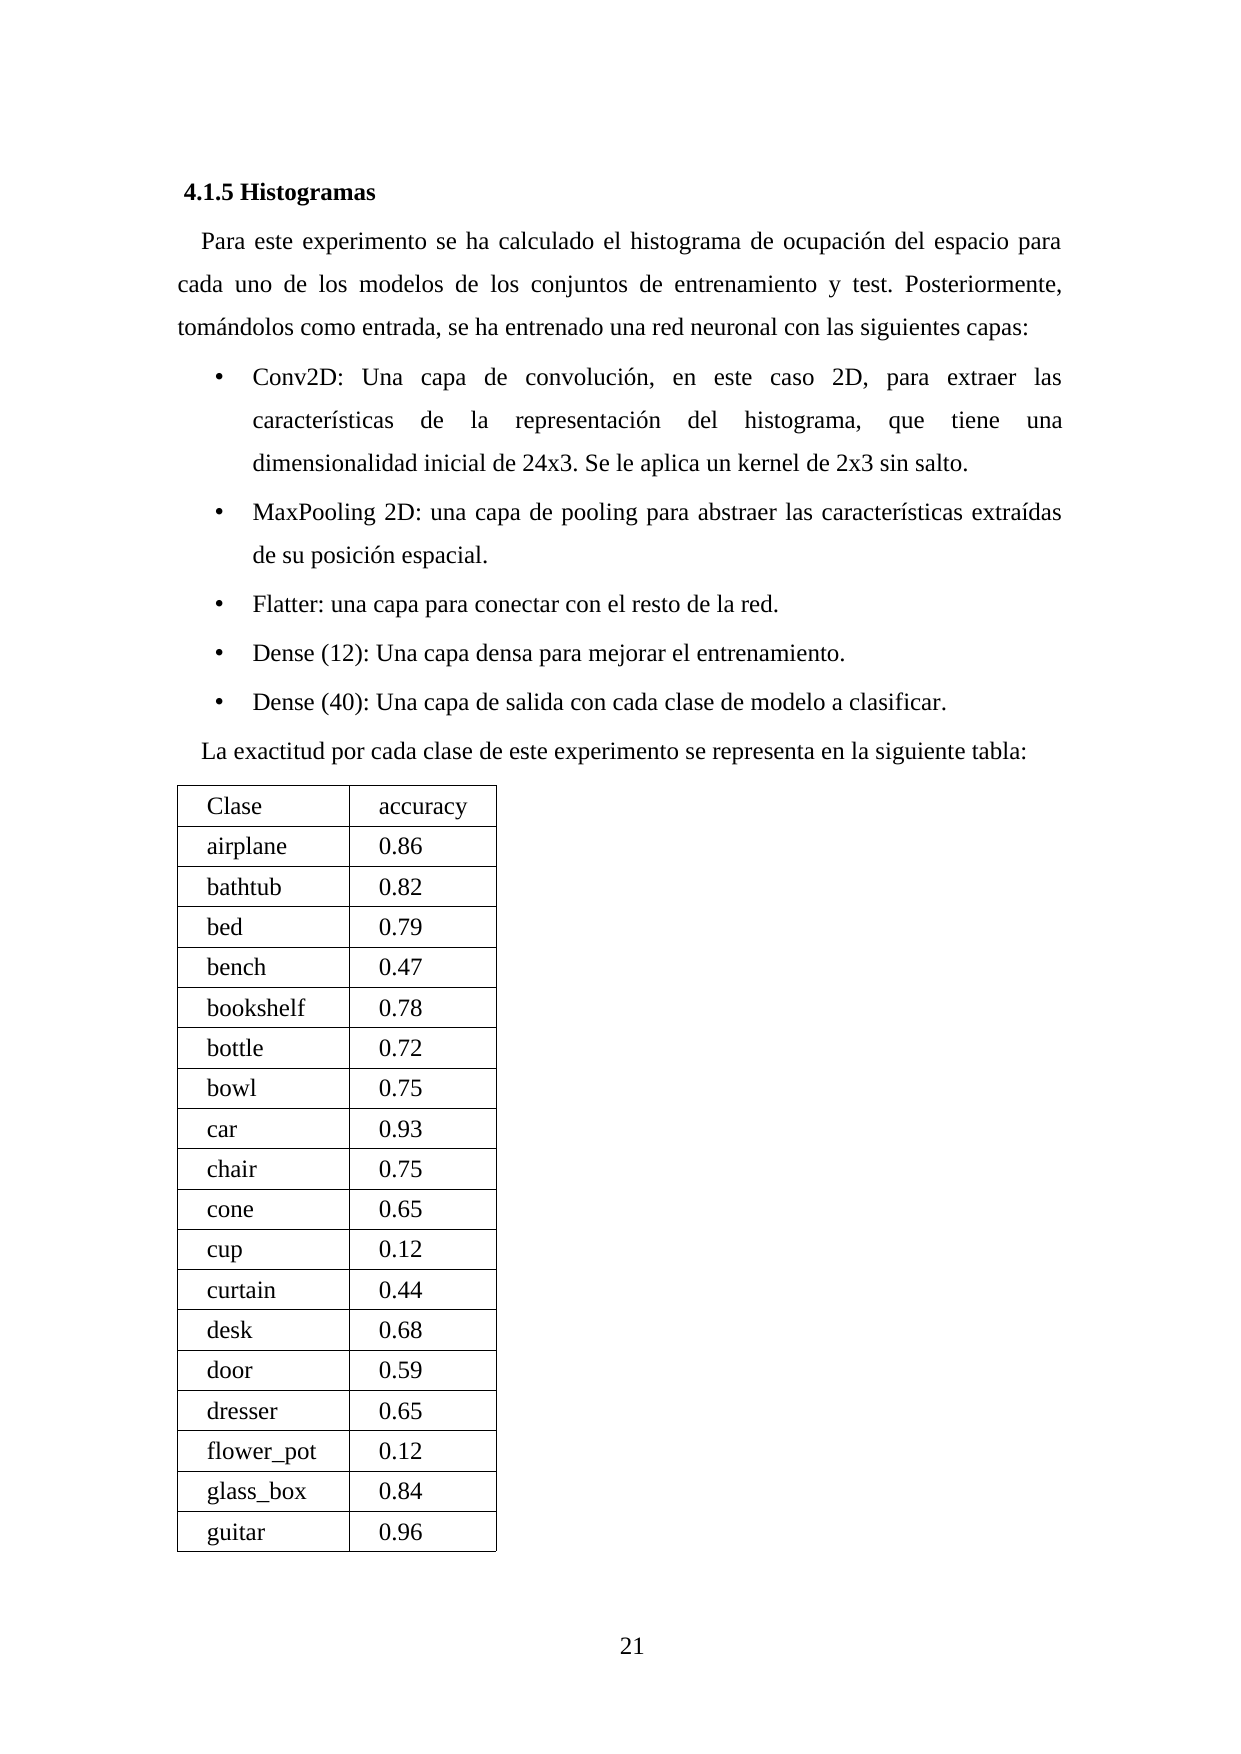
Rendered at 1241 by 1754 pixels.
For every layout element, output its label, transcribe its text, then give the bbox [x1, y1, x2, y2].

table_cell 0.65 [350, 1190, 496, 1229]
table_cell 0.12 [350, 1431, 496, 1471]
text Para este experimento se ha calculado el histograma de ocupación del espacio para cada uno de los modelos de los conjuntos de entrenamiento y test. Posteriormente, tomándolos como entrada, se ha entrenado una red neuronal con las siguientes capas: [177, 226, 1063, 341]
table_cell cone [178, 1190, 349, 1229]
table_cell glass_box [178, 1472, 349, 1511]
table_cell 0.86 [350, 827, 496, 866]
table_cell 0.44 [350, 1270, 496, 1309]
table_cell 0.79 [350, 907, 496, 947]
table_header accuracy [350, 786, 496, 826]
subtitle Histogramas [177, 177, 1063, 206]
table_cell 0.12 [350, 1230, 496, 1269]
table_cell bench [178, 948, 349, 987]
table_cell bookshelf [178, 988, 349, 1027]
table_cell bed [178, 907, 349, 947]
table_cell door [178, 1351, 349, 1390]
table_cell dresser [178, 1391, 349, 1430]
table_cell desk [178, 1310, 349, 1350]
table_cell bottle [178, 1028, 349, 1067]
table_cell bathtub [178, 867, 349, 906]
text La exactitud por cada clase de este experimento se representa en la siguiente tabla: [177, 736, 1063, 765]
table_cell airplane [178, 827, 349, 866]
table_cell 0.65 [350, 1391, 496, 1430]
table_header Clase [178, 786, 349, 826]
list Dense (12): Una capa densa para mejorar el entrenamiento. [215, 638, 1063, 667]
table_cell car [178, 1109, 349, 1148]
list Conv2D: Una capa de convolución, en este caso 2D, para extraer las características de la representación del histograma, que tiene una dimensionalidad inicial de 24x3. Se le aplica un kernel de 2x3 sin salto. [215, 362, 1063, 477]
list Flatter: una capa para conectar con el resto de la red. [215, 589, 1063, 618]
table_cell 0.47 [350, 948, 496, 987]
table_cell curtain [178, 1270, 349, 1309]
table_cell flower_pot [178, 1431, 349, 1471]
table_cell 0.75 [350, 1069, 496, 1108]
list Dense (40): Una capa de salida con cada clase de modelo a clasificar. [215, 687, 1063, 716]
table_cell cup [178, 1230, 349, 1269]
table_cell 0.68 [350, 1310, 496, 1350]
table_cell bowl [178, 1069, 349, 1108]
table_cell guitar [178, 1512, 349, 1551]
table_cell 0.75 [350, 1149, 496, 1188]
table_cell 0.93 [350, 1109, 496, 1148]
list MaxPooling 2D: una capa de pooling para abstraer las características extraídas de su posición espacial. [215, 497, 1063, 569]
table_cell 0.72 [350, 1028, 496, 1067]
table_cell 0.84 [350, 1472, 496, 1511]
table_cell 0.96 [350, 1512, 496, 1551]
table_cell 0.82 [350, 867, 496, 906]
table_cell 0.78 [350, 988, 496, 1027]
table_cell chair [178, 1149, 349, 1188]
table_cell 0.59 [350, 1351, 496, 1390]
